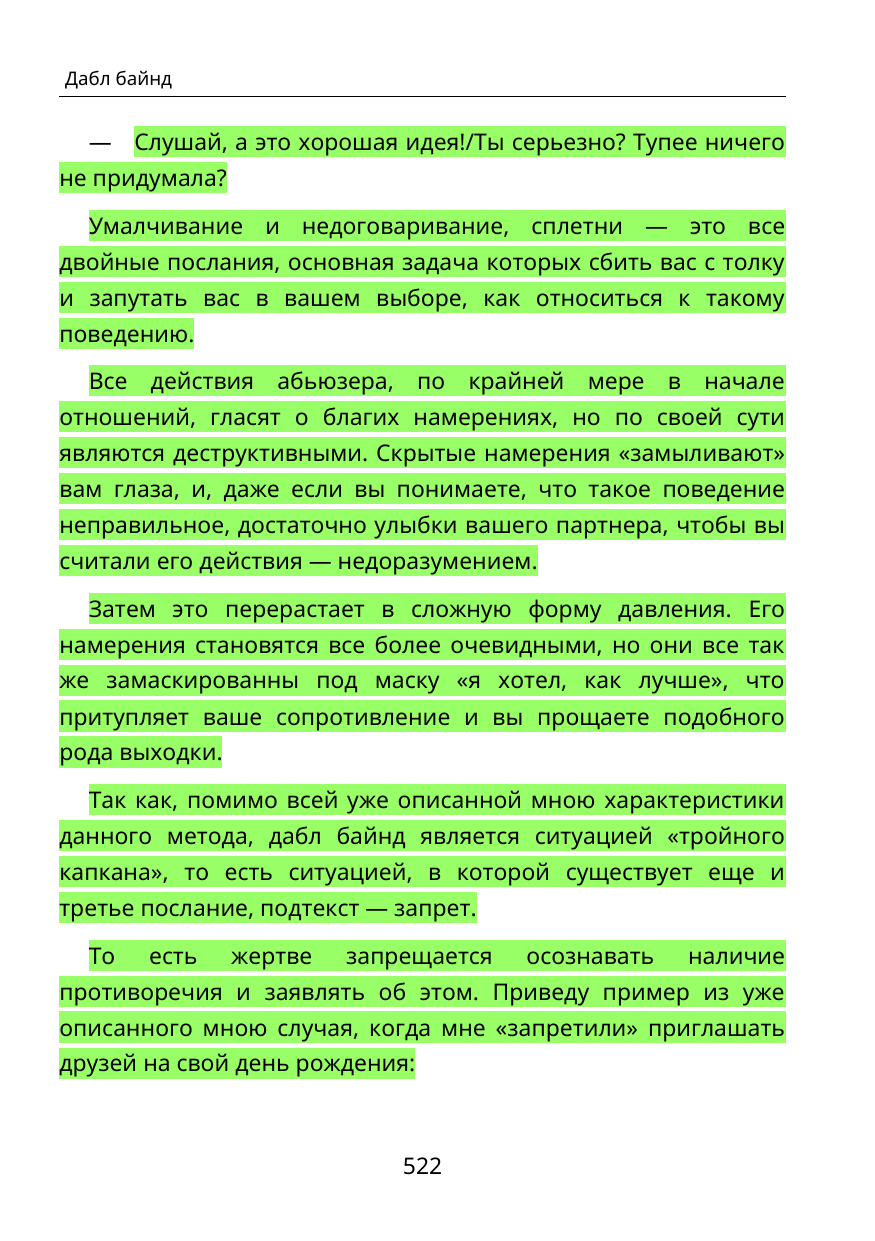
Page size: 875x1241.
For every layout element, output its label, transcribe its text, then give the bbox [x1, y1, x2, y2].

text Так как, помимо всей уже описанной мною характеристики данного метода, дабл байнд является ситуацией «тройного капкана», то есть ситуацией, в которой существует еще и третье послание, подтекст — запрет. [59, 784, 786, 923]
text Все действия абьюзера, по крайней мере в начале отношений, гласят о благих намерениях, но по своей сути являются деструктивными. Скрытые намерения «замыливают» вам глаза, и, даже если вы понимаете, что такое поведение неправильное, достаточно улыбки вашего партнера, чтобы вы считали его действия — недоразумением. [59, 365, 786, 576]
text То есть жертве запрещается осознавать наличие противоречия и заявлять об этом. Приведу пример из уже описанного мною случая, когда мне «запретили» приглашать друзей на свой день рождения: [59, 939, 786, 1079]
text Умалчивание и недоговаривание, сплетни — это все двойные послания, основная задача которых сбить вас с толку и запутать вас в вашем выборе, как относиться к такому поведению. [59, 210, 786, 349]
text Затем это перерастает в сложную форму давления. Его намерения становятся все более очевидными, но они все так же замаскированны под маску «я хотел, как лучше», что притупляет ваше сопротивление и вы прощаете подобного рода выходки. [59, 593, 786, 768]
list Слушай, а это хорошая идея!/Ты серьезно? Тупее ничего не придумала? [59, 126, 786, 193]
